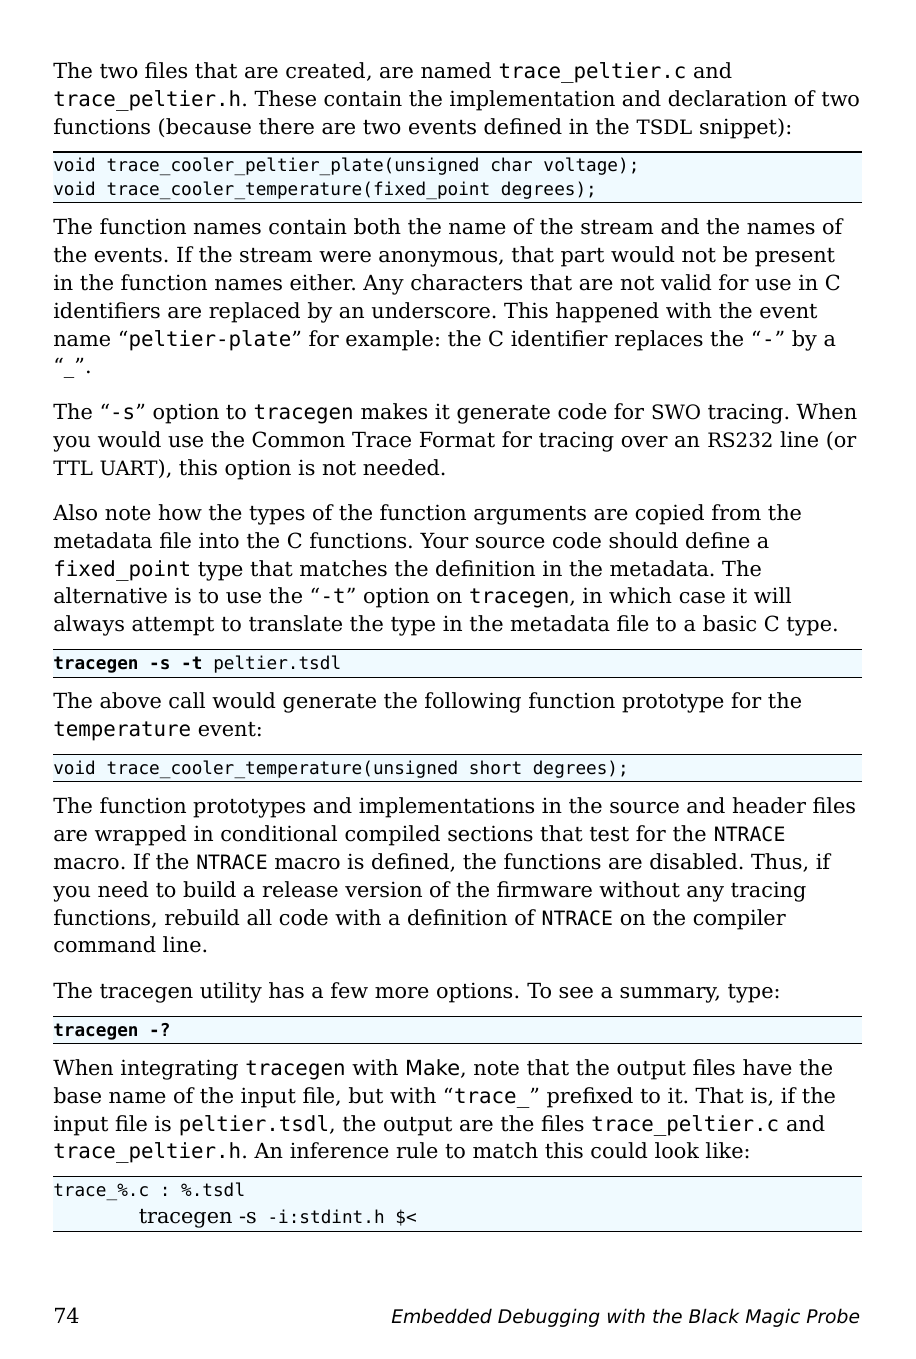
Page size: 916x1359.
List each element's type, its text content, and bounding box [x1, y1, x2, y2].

text tracegen -s -i:stdint.h $< [53, 1200, 862, 1231]
text void trace_cooler_temperature(unsigned short degrees); [53, 755, 862, 781]
text The tracegen utility has a few more options. To see a summary, type: [53, 979, 862, 1003]
text void trace_cooler_temperature(fixed_point degrees); [53, 175, 862, 202]
text The function names contain both the name of the stream and the names of the events. If the stream were anonymous, that part would not be present in the function names either. Any characters that are not valid for use in C identifiers are replaced by an underscore. This happened with the event name “peltier-plate” for example: the C identifier replaces the “-” by a “_”. [53, 215, 862, 379]
text When integrating tracegen with Make, note that the output files have the base name of the input file, but with “trace_” prefixed to it. That is, if the input file is peltier.tsdl, the output are the files trace_peltier.c and trace_peltier.h. An inference rule to match this could look like: [53, 1056, 862, 1164]
text Also note how the types of the function arguments are copied from the metadata file into the C functions. Your source code should define a fixed_point type that matches the definition in the metadata. The alternative is to use the “-t” option on tracegen, in which case it will always attempt to translate the type in the meta­data file to a basic C type. [53, 501, 862, 637]
text The function prototypes and implementations in the source and header files are wrapped in conditional compiled sections that test for the NTRACE macro. If the NTRACE macro is defined, the functions are disabled. Thus, if you need to build a release version of the firmware without any tracing functions, rebuild all code with a definition of NTRACE on the compiler command line. [53, 794, 862, 958]
text void trace_cooler_peltier_plate(unsigned char voltage); [53, 153, 862, 175]
text trace_%.c : %.tsdl [53, 1177, 862, 1200]
text The “-s” option to tracegen makes it generate code for SWO tracing. When you would use the Common Trace Format for tracing over an RS232 line (or TTL UART), this option is not needed. [53, 400, 862, 480]
text tracegen -? [53, 1017, 862, 1043]
text The two files that are created, are named trace_peltier.c and trace_peltier.h. These contain the implementation and declaration of two functions (because there are two events defined in the TSDL snippet): [53, 59, 862, 139]
text The above call would generate the following function prototype for the temperature event: [53, 689, 862, 742]
text tracegen -s -t peltier.tsdl [53, 650, 862, 677]
